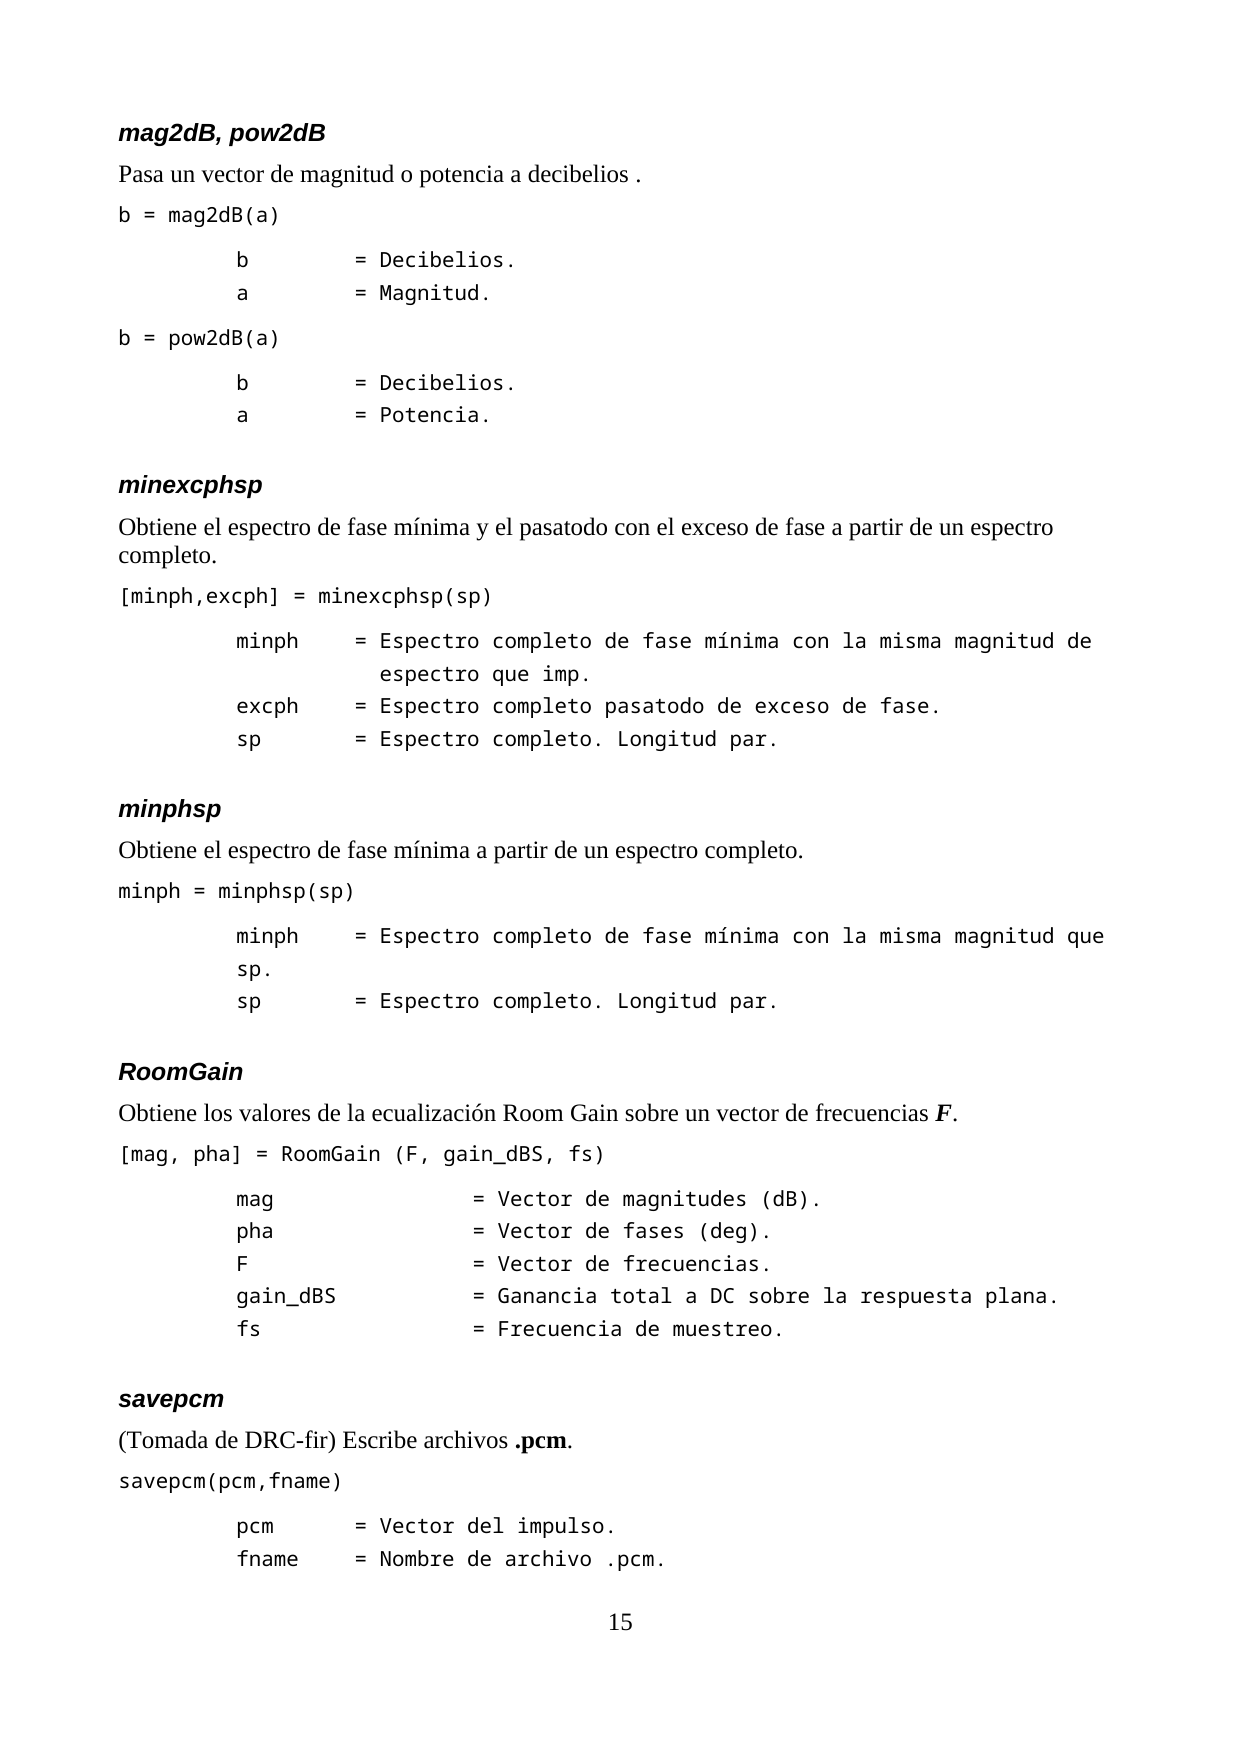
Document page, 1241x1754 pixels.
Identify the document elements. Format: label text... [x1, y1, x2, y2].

text [minph,excph] = minexcphsp(sp) [118, 581, 1122, 610]
text minph = Espectro completo de fase mínima con la misma magnitud que sp. sp = Espectro completo. Longitud par. [118, 921, 1122, 1015]
text Obtiene el espectro de fase mínima a partir de un espectro completo. [118, 835, 1122, 864]
text [mag, pha] = RoomGain (F, gain_dBS, fs) [118, 1139, 1122, 1167]
text Pasa un vector de magnitud o potencia a decibelios . [118, 159, 1122, 188]
text pcm = Vector del impulso. fname = Nombre de archivo .pcm. [118, 1511, 1122, 1572]
text (Tomada de DRC-fir) Escribe archivos .pcm. [118, 1425, 1122, 1454]
text Obtiene el espectro de fase mínima y el pasatodo con el exceso de fase a partir de un espectro completo. [118, 512, 1122, 569]
text savepcm(pcm,fname) [118, 1466, 1122, 1495]
text minph = Espectro completo de fase mínima con la misma magnitud de espectro que imp. excph = Espectro completo pasatodo de exceso de fase. sp = Espectro completo. Longitud par. [118, 626, 1122, 753]
subtitle RoomGain [118, 1057, 1122, 1085]
subtitle minexcphsp [118, 471, 1122, 499]
text mag = Vector de magnitudes (dB). pha = Vector de fases (deg). F = Vector de frecuencias. gain_dBS = Ganancia total a DC sobre la respuesta plana. fs = Frecuencia de muestreo. [118, 1184, 1122, 1343]
subtitle savepcm [118, 1384, 1122, 1413]
text b = pow2dB(a) [118, 323, 1122, 351]
text b = Decibelios. a = Magnitud. [118, 245, 1122, 306]
subtitle minphsp [118, 794, 1122, 823]
text b = Decibelios. a = Potencia. [118, 368, 1122, 429]
subtitle mag2dB, pow2dB [118, 118, 1122, 147]
text minph = minphsp(sp) [118, 876, 1122, 905]
text b = mag2dB(a) [118, 200, 1122, 229]
text Obtiene los valores de la ecualización Room Gain sobre un vector de frecuencias F. [118, 1098, 1122, 1126]
